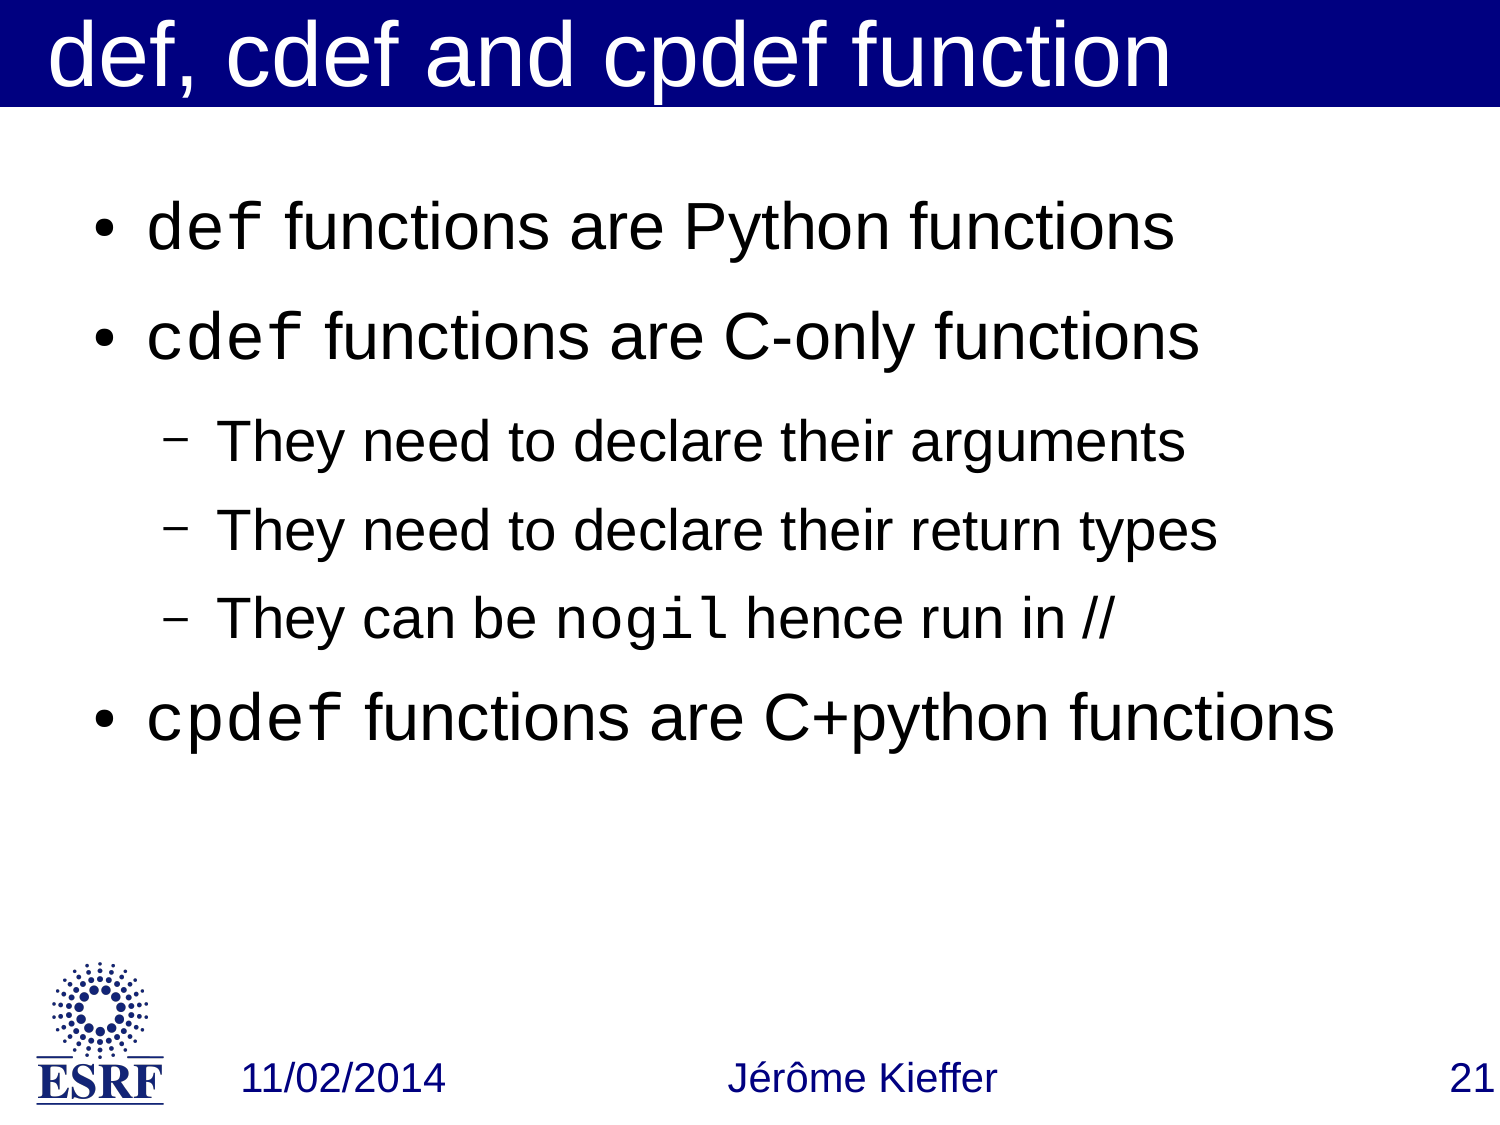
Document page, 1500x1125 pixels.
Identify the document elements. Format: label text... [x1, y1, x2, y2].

list def functions are Python functions cdef functions are C-only functions They need to declare their arguments They need to declare their return types They can be nogil hence run in // cpdef functions are C+python functions [75, 188, 1395, 842]
picture [29, 956, 171, 1111]
title def, cdef and cpdef function [47, 3, 1500, 107]
